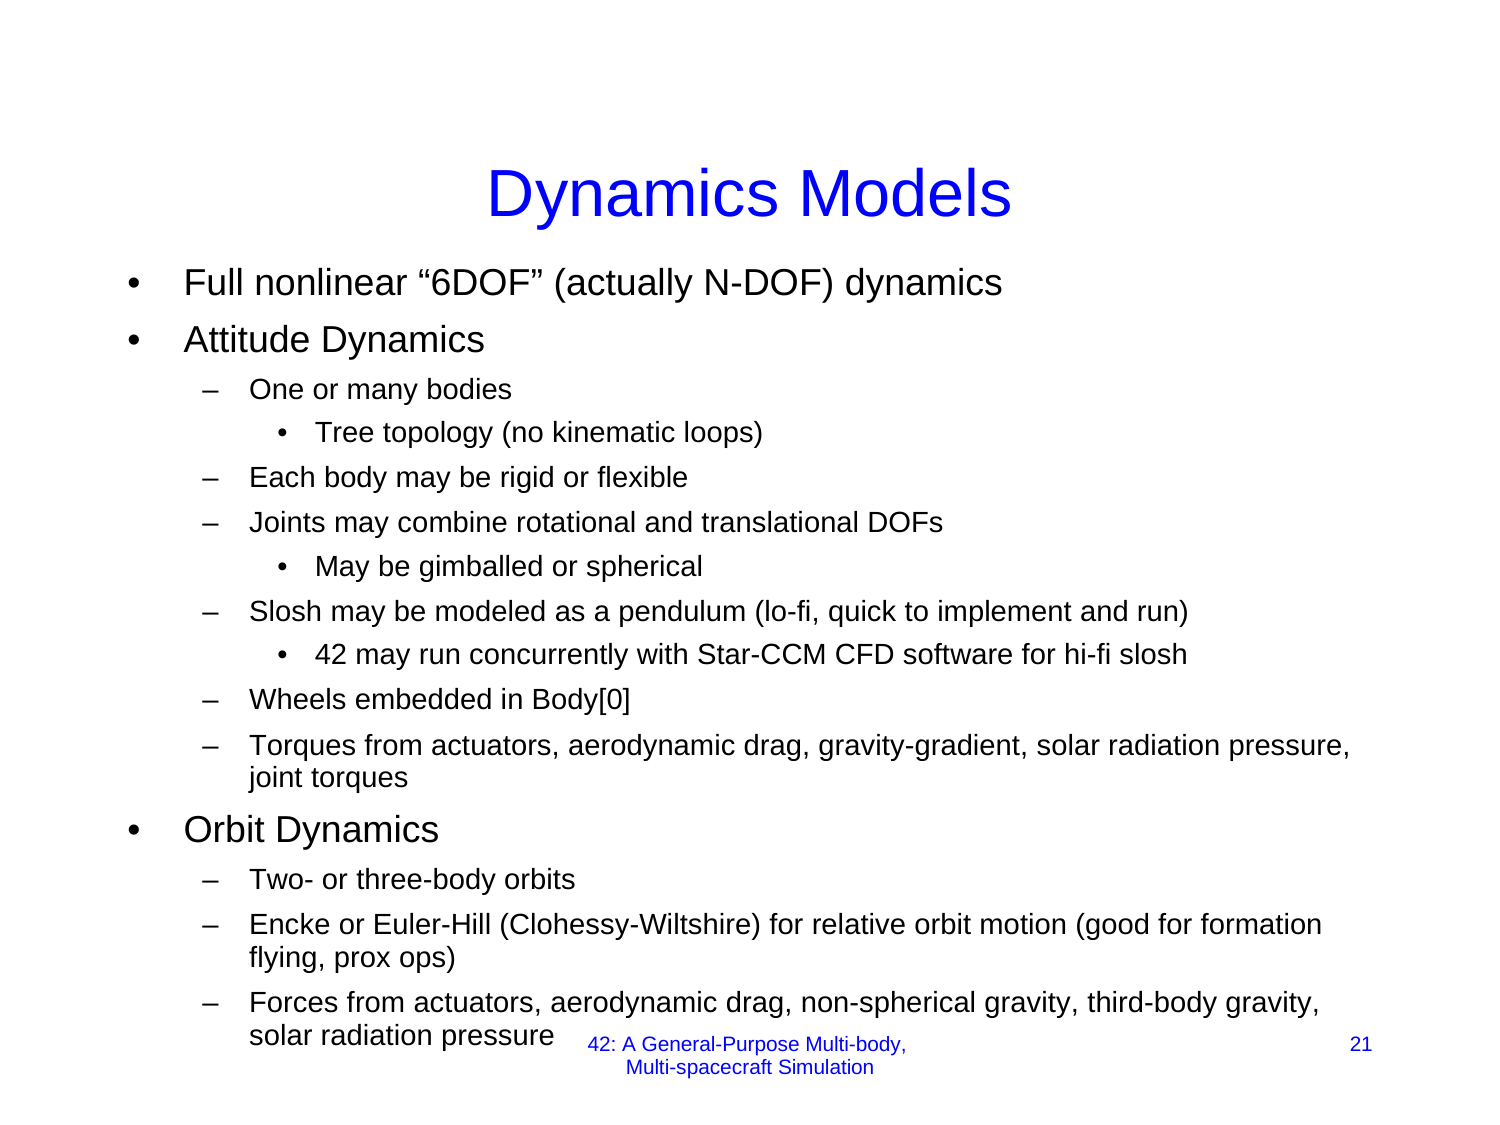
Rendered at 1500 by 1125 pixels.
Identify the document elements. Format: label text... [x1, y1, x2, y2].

title Dynamics Models [112, 99, 1388, 254]
list Full nonlinear “6DOF” (actually N-DOF) dynamics Attitude Dynamics One or many bodies Tree topology (no kinematic loops) Each body may be rigid or flexible Joints may combine rotational and translational DOFs May be gimballed or spherical Slosh may be modeled as a pendulum (lo-fi, quick to implement and run) 42 may run concurrently with Star-CCM CFD software for hi-fi slosh Wheels embedded in Body[0] Torques from actuators, aerodynamic drag, gravity-gradient, solar radiation pressure, joint torques Orbit Dynamics Two- or three-body orbits Encke or Euler-Hill (Clohessy-Wiltshire) for relative orbit motion (good for formation flying, prox ops) Forces from actuators, aerodynamic drag, non-spherical gravity, third-body gravity, solar radiation pressure [112, 254, 1388, 997]
